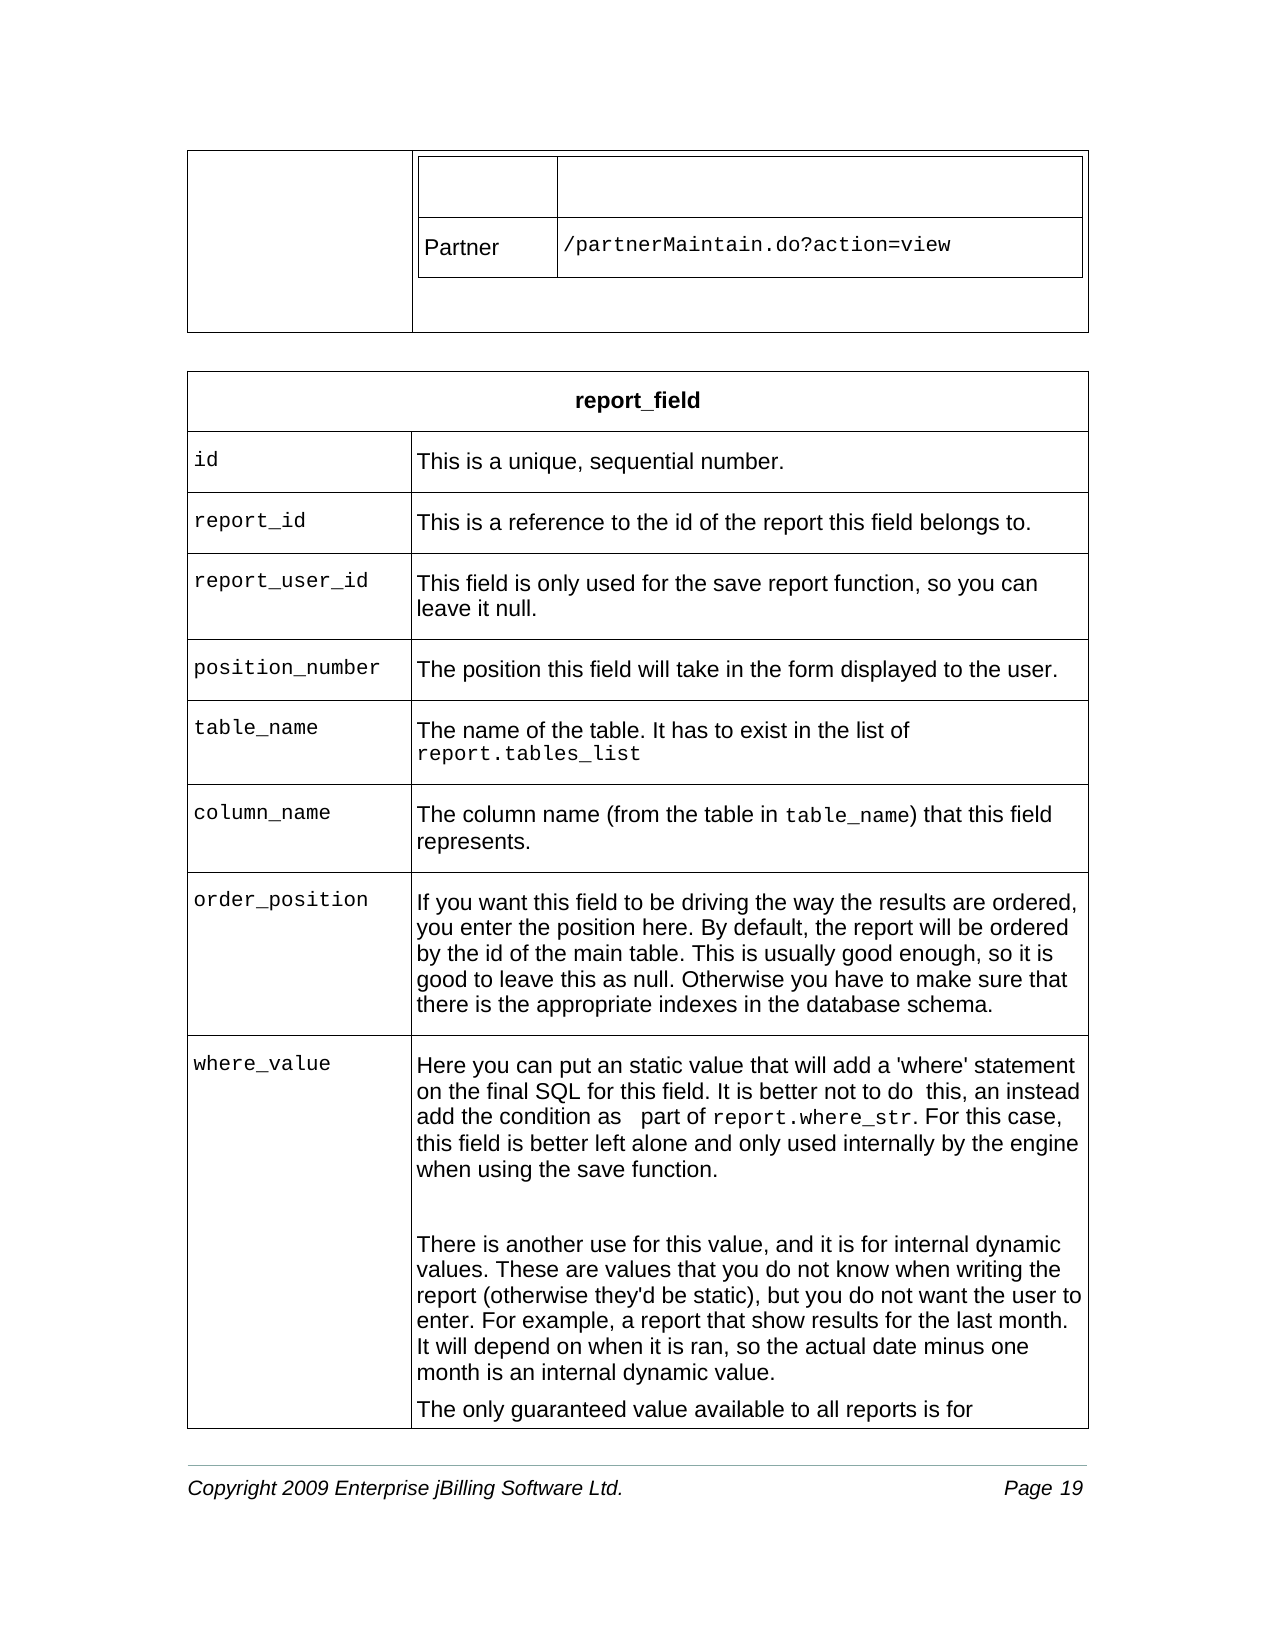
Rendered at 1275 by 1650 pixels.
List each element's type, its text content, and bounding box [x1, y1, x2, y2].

table_cell where_value [188, 1036, 411, 1428]
table_cell The position this field will take in the form displayed to the user. [412, 640, 1088, 700]
table_cell column_name [188, 785, 411, 872]
table_cell This field is only used for the save report function, so you can leave it null. [412, 554, 1088, 639]
table_cell [413, 151, 1088, 332]
table_cell If you want this field to be driving the way the results are ordered, you enter the position here. By default, the report will be ordered by the id of the main table. This is usually good enough, so it is good to leave this as null. Otherwise you have to make sure that there is the appropriate indexes in the database schema. [412, 873, 1088, 1035]
table_cell /partnerMaintain.do?action=view [558, 218, 1082, 277]
table_cell This is a reference to the id of the report this field belongs to. [412, 493, 1088, 553]
table_cell The column name (from the table in table_name) that this field represents. [412, 785, 1088, 872]
table_cell report_id [188, 493, 411, 553]
table_cell table_name [188, 701, 411, 784]
table_header report_field [188, 372, 1088, 431]
table_cell Partner [419, 218, 557, 277]
table_cell order_position [188, 873, 411, 1035]
table_cell report_user_id [188, 554, 411, 639]
table_cell [419, 157, 557, 217]
table_cell id [188, 432, 411, 492]
table_cell position_number [188, 640, 411, 700]
table_cell [188, 151, 412, 332]
table_cell This is a unique, sequential number. [412, 432, 1088, 492]
table_cell Here you can put an static value that will add a 'where' statement on the final SQL for this field. It is better not to do this, an instead add the condition as part of report.where_str. For this case, this field is better left alone and only used internally by the engine when using the save function. There is another use for this value, and it is for internal dynamic values. These are values that you do not know when writing the report (otherwise they'd be static), but you do not want the user to enter. For example, a report that show results for the last month. It will depend on when it is ran, so the actual date minus one month is an internal dynamic value. The only guaranteed value available to all reports is for [412, 1036, 1088, 1428]
table_cell The name of the table. It has to exist in the list of report.tables_list [412, 701, 1088, 784]
table_cell [558, 157, 1082, 217]
